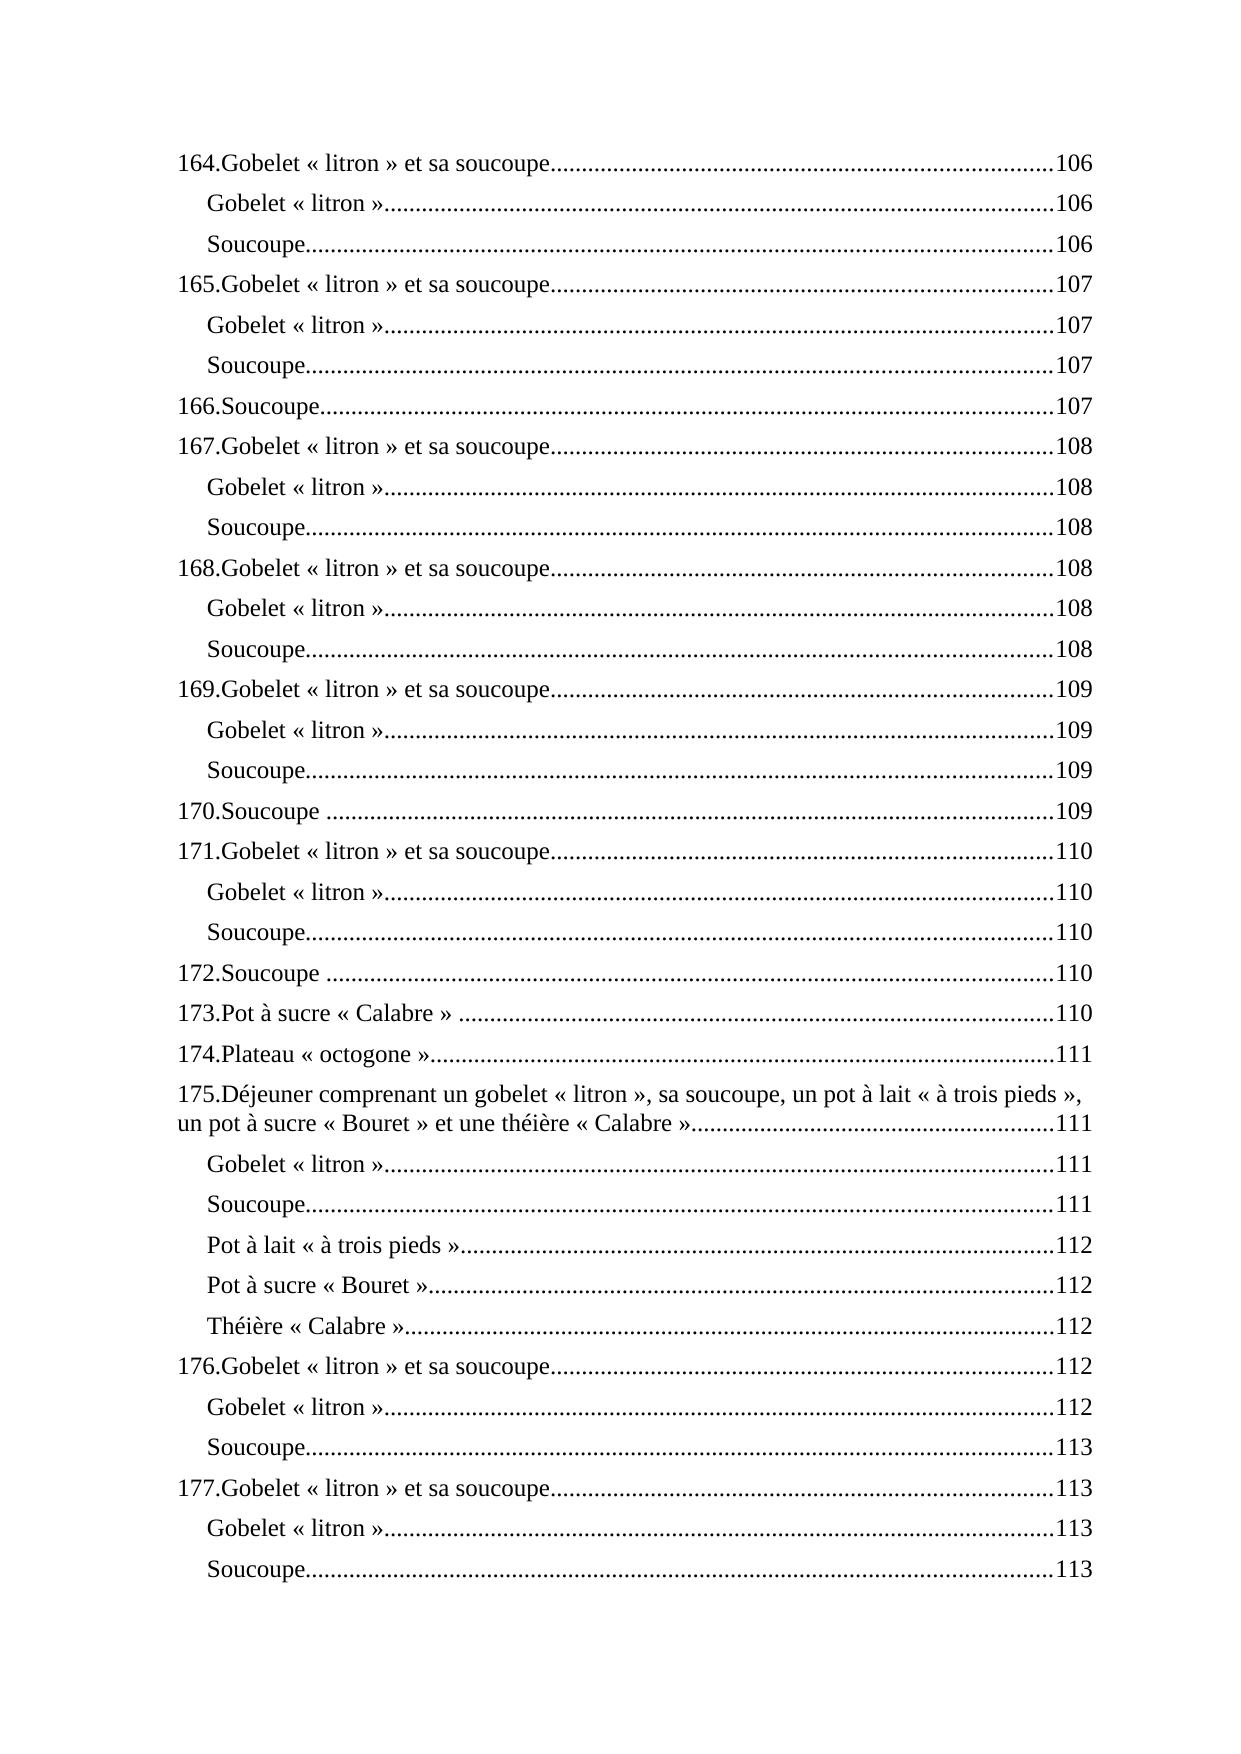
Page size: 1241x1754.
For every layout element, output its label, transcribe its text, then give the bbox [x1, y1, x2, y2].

text 164.Gobelet « litron » et sa soucoupe 106 [177, 148, 1093, 176]
text 176.Gobelet « litron » et sa soucoupe 112 [177, 1351, 1093, 1380]
text Gobelet « litron » 111 [207, 1149, 1093, 1178]
text Soucoupe 107 [207, 350, 1093, 379]
text Gobelet « litron » 107 [207, 310, 1093, 338]
text Soucoupe 108 [207, 512, 1093, 541]
text 168.Gobelet « litron » et sa soucoupe 108 [177, 553, 1093, 582]
text Soucoupe 109 [207, 755, 1093, 784]
text 177.Gobelet « litron » et sa soucoupe 113 [177, 1473, 1093, 1502]
text Gobelet « litron » 113 [207, 1513, 1093, 1542]
text 175.Déjeuner comprenant un gobelet « litron », sa soucoupe, un pot à lait « à trois pieds », un pot à sucre « Bouret » et une théière « Calabre » 111 [177, 1079, 1093, 1137]
text 169.Gobelet « litron » et sa soucoupe 109 [177, 674, 1093, 703]
text 167.Gobelet « litron » et sa soucoupe 108 [177, 431, 1093, 460]
text 172.Soucoupe 110 [177, 958, 1093, 987]
text Soucoupe 108 [207, 634, 1093, 663]
text Soucoupe 111 [207, 1189, 1093, 1218]
text 174.Plateau « octogone » 111 [177, 1039, 1093, 1068]
text Gobelet « litron » 110 [207, 877, 1093, 906]
text 170.Soucoupe 109 [177, 796, 1093, 825]
text Gobelet « litron » 112 [207, 1392, 1093, 1421]
text Soucoupe 113 [207, 1432, 1093, 1461]
text Gobelet « litron » 108 [207, 472, 1093, 501]
text Soucoupe 113 [207, 1554, 1093, 1583]
text 173.Pot à sucre « Calabre » 110 [177, 998, 1093, 1027]
text 171.Gobelet « litron » et sa soucoupe 110 [177, 836, 1093, 865]
text Soucoupe 110 [207, 917, 1093, 946]
text Gobelet « litron » 109 [207, 715, 1093, 744]
text Gobelet « litron » 108 [207, 593, 1093, 622]
text 166.Soucoupe 107 [177, 391, 1093, 419]
text Soucoupe 106 [207, 229, 1093, 257]
text Gobelet « litron » 106 [207, 188, 1093, 217]
text 165.Gobelet « litron » et sa soucoupe 107 [177, 269, 1093, 298]
text Pot à lait « à trois pieds » 112 [207, 1230, 1093, 1259]
text Théière « Calabre » 112 [207, 1311, 1093, 1340]
text Pot à sucre « Bouret » 112 [207, 1270, 1093, 1299]
